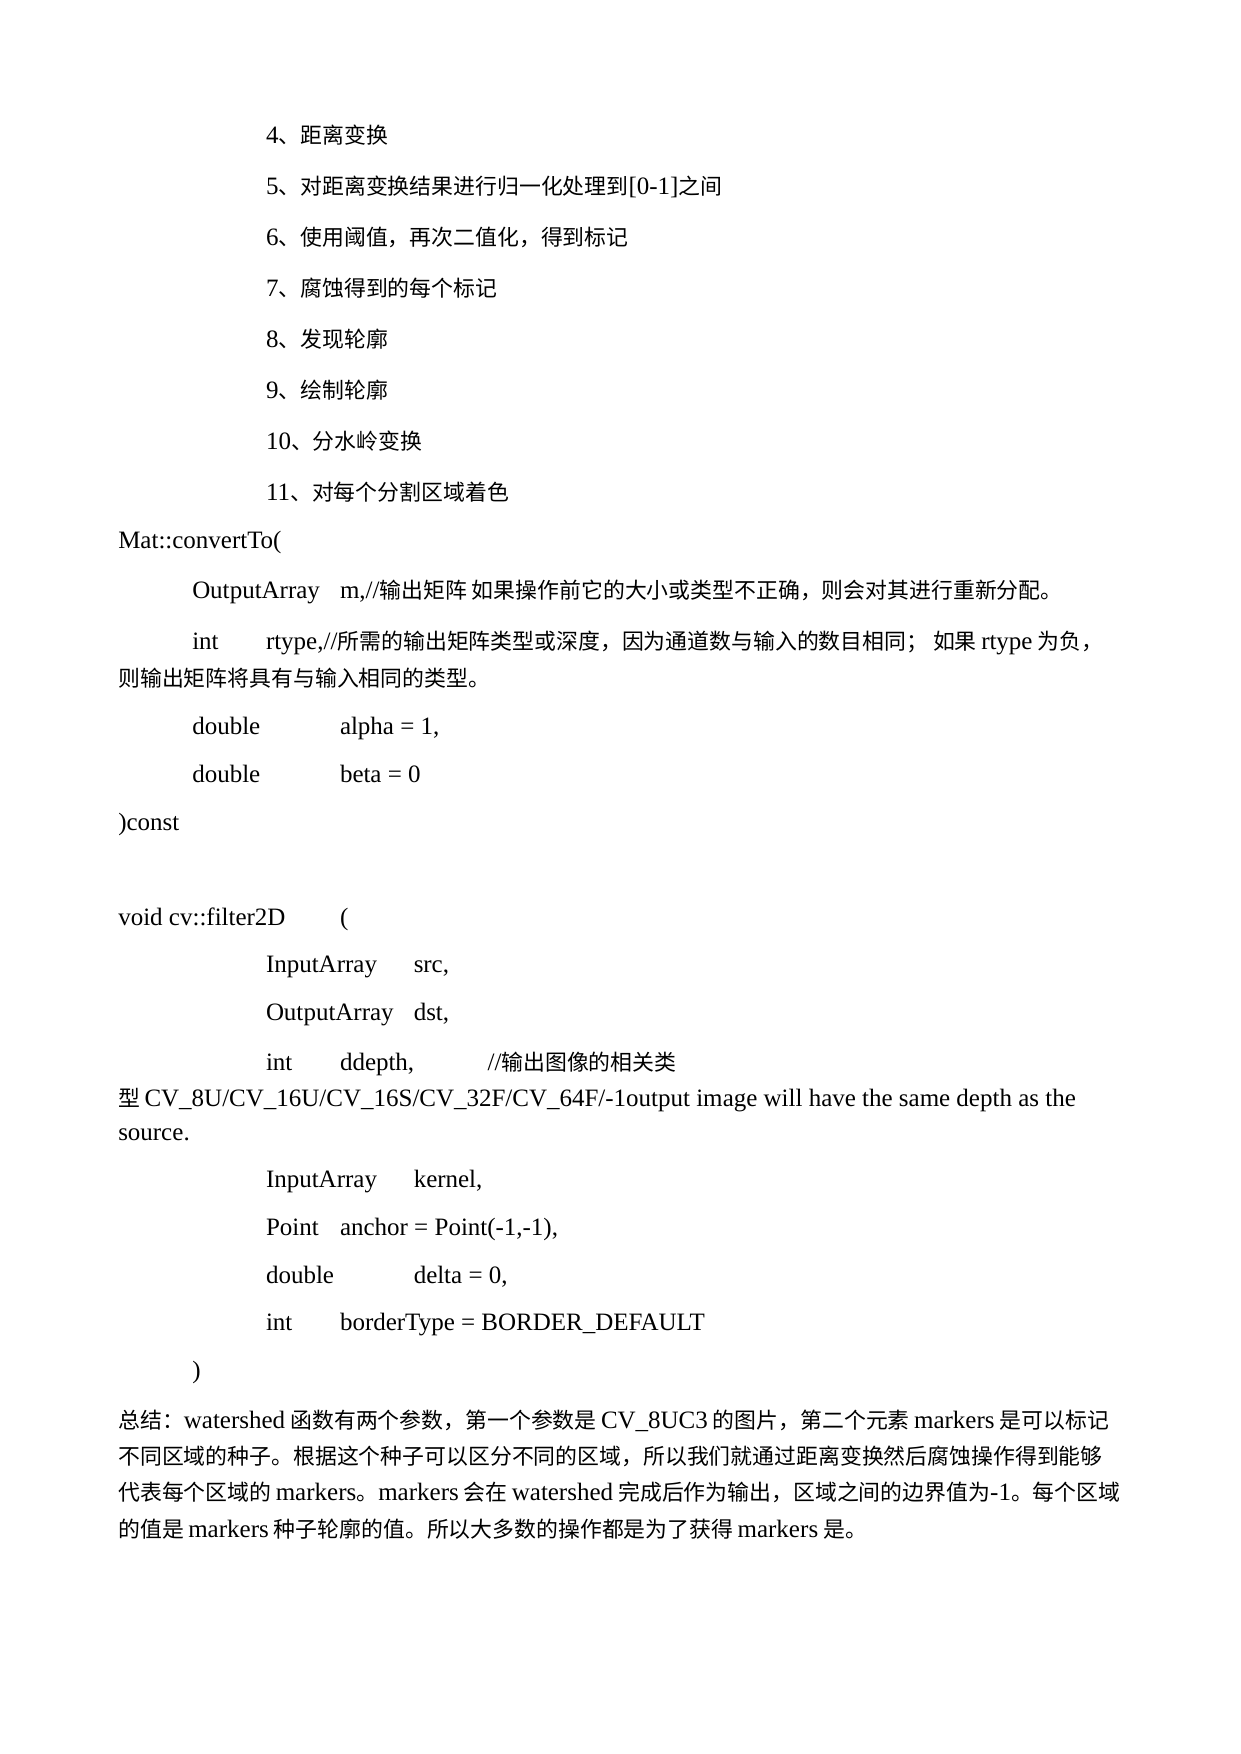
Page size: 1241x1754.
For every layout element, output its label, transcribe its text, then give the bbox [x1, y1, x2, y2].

text 7、腐蚀得到的每个标记 [118, 271, 1122, 303]
text Point anchor = Point(-1,-1), [118, 1212, 1122, 1241]
text void cv::filter2D ( [118, 902, 1122, 931]
text int rtype,//所需的输出矩阵类型或深度，因为通道数与输入的数目相同； 如果rtype为负，则输出矩阵将具有与输入相同的类型。 [118, 624, 1122, 692]
text int ddepth, //输出图像的相关类型CV_8U/CV_16U/CV_16S/CV_32F/CV_64F/-1output image will have the same depth as the source. [118, 1045, 1122, 1146]
text 总结：watershed函数有两个参数，第一个参数是CV_8UC3的图片，第二个元素markers是可以标记不同区域的种子。根据这个种子可以区分不同的区域，所以我们就通过距离变换然后腐蚀操作得到能够代表每个区域的markers。markers会在watershed完成后作为输出，区域之间的边界值为-1。每个区域的值是markers种子轮廓的值。所以大多数的操作都是为了获得markers是。 [118, 1403, 1122, 1543]
text 8、发现轮廓 [118, 322, 1122, 353]
text InputArray kernel, [118, 1164, 1122, 1193]
text ) [118, 1355, 1122, 1384]
text InputArray src, [118, 949, 1122, 978]
text )const [118, 807, 1122, 835]
text 9、绘制轮廓 [118, 373, 1122, 404]
text double alpha = 1, [118, 711, 1122, 740]
text OutputArray dst, [118, 997, 1122, 1026]
text Mat::convertTo( [118, 526, 1122, 554]
text OutputArray m,//输出矩阵 如果操作前它的大小或类型不正确，则会对其进行重新分配。 [118, 573, 1122, 605]
text 10、分水岭变换 [118, 424, 1122, 455]
text 6、使用阈值，再次二值化，得到标记 [118, 220, 1122, 252]
text 5、对距离变换结果进行归一化处理到[0-1]之间 [118, 169, 1122, 201]
text double delta = 0, [118, 1260, 1122, 1288]
text int borderType = BORDER_DEFAULT [118, 1307, 1122, 1336]
text double beta = 0 [118, 759, 1122, 788]
text 11、对每个分割区域着色 [118, 475, 1122, 506]
text 4、距离变换 [118, 118, 1122, 150]
